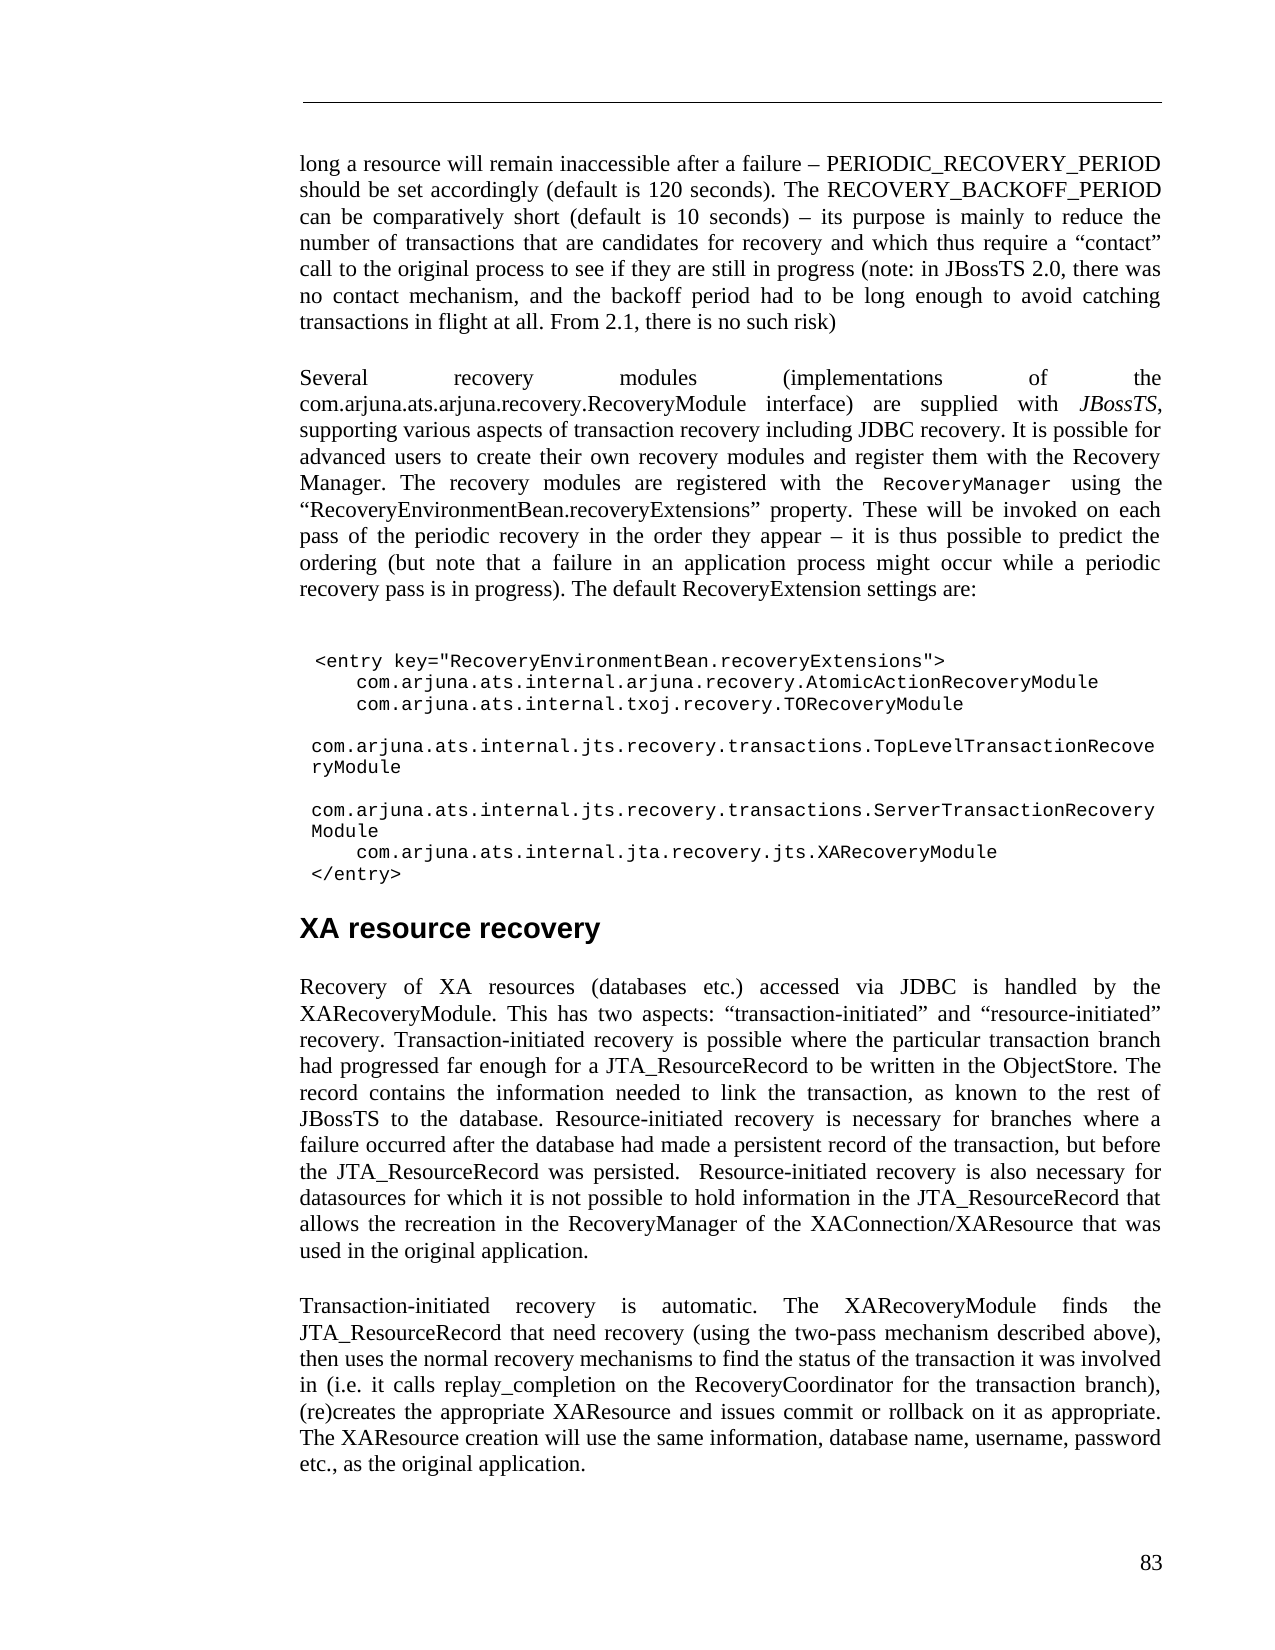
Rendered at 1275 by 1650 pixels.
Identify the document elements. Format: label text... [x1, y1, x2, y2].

subtitle XA resource recovery [187, 911, 1162, 944]
text Recovery of XA resources (databases etc.) accessed via JDBC is handled by the XARecoveryModule. This has two aspects: “transaction-initiated” and “resource-initiated” recovery. Transaction-initiated recovery is possible where the particular transaction branch had progressed far enough for a JTA_ResourceRecord to be written in the ObjectStore. The record contains the information needed to link the transaction, as known to the rest of JBossTS to the database. Resource-initiated recovery is necessary for branches where a failure occurred after the database had made a persistent record of the transaction, but before the JTA_ResourceRecord was persisted. Resource-initiated recovery is also necessary for datasources for which it is not possible to hold information in the JTA_ResourceRecord that allows the recreation in the RecoveryManager of the XAConnection/XAResource that was used in the original application. [299, 973, 1162, 1263]
text com.arjuna.ats.internal.jta.recovery.jts.XARecoveryModule [311, 843, 1162, 864]
text com.arjuna.ats.internal.arjuna.recovery.AtomicActionRecoveryModule [311, 673, 1162, 694]
text Transaction-initiated recovery is automatic. The XARecoveryModule finds the JTA_ResourceRecord that need recovery (using the two-pass mechanism described above), then uses the normal recovery mechanisms to find the status of the transaction it was involved in (i.e. it calls replay_completion on the RecoveryCoordinator for the transaction branch), (re)creates the appropriate XAResource and issues commit or rollback on it as appropriate. The XAResource creation will use the same information, database name, username, password etc., as the original application. [299, 1292, 1162, 1477]
text Several recovery modules (implementations of the com.arjuna.ats.arjuna.recovery.RecoveryModule interface) are supplied with JBossTS, supporting various aspects of transaction recovery including JDBC recovery. It is possible for advanced users to create their own recovery modules and register them with the Recovery Manager. The recovery modules are registered with the RecoveryManager using the “RecoveryEnvironmentBean.recoveryExtensions” property. These will be invoked on each pass of the periodic recovery in the order they appear – it is thus possible to predict the ordering (but note that a failure in an application process might occur while a periodic recovery pass is in progress). The default RecoveryExtension settings are: [299, 364, 1162, 601]
text com.arjuna.ats.internal.txoj.recovery.TORecoveryModule [311, 694, 1162, 716]
text </entry> [311, 864, 1162, 886]
text com.arjuna.ats.internal.jts.recovery.transactions.TopLevelTransactionRecoveryModule [311, 716, 1162, 779]
text com.arjuna.ats.internal.jts.recovery.transactions.ServerTransactionRecoveryModule [311, 779, 1162, 843]
text <entry key="RecoveryEnvironmentBean.recoveryExtensions"> [187, 652, 1162, 673]
text long a resource will remain inaccessible after a failure – PERIODIC_RECOVERY_PERIOD should be set accordingly (default is 120 seconds). The RECOVERY_BACKOFF_PERIOD can be comparatively short (default is 10 seconds) – its purpose is mainly to reduce the number of transactions that are candidates for recovery and which thus require a “contact” call to the original process to see if they are still in progress (note: in JBossTS 2.0, there was no contact mechanism, and the backoff period had to be long enough to avoid catching transactions in flight at all. From 2.1, there is no such risk) [299, 150, 1162, 334]
